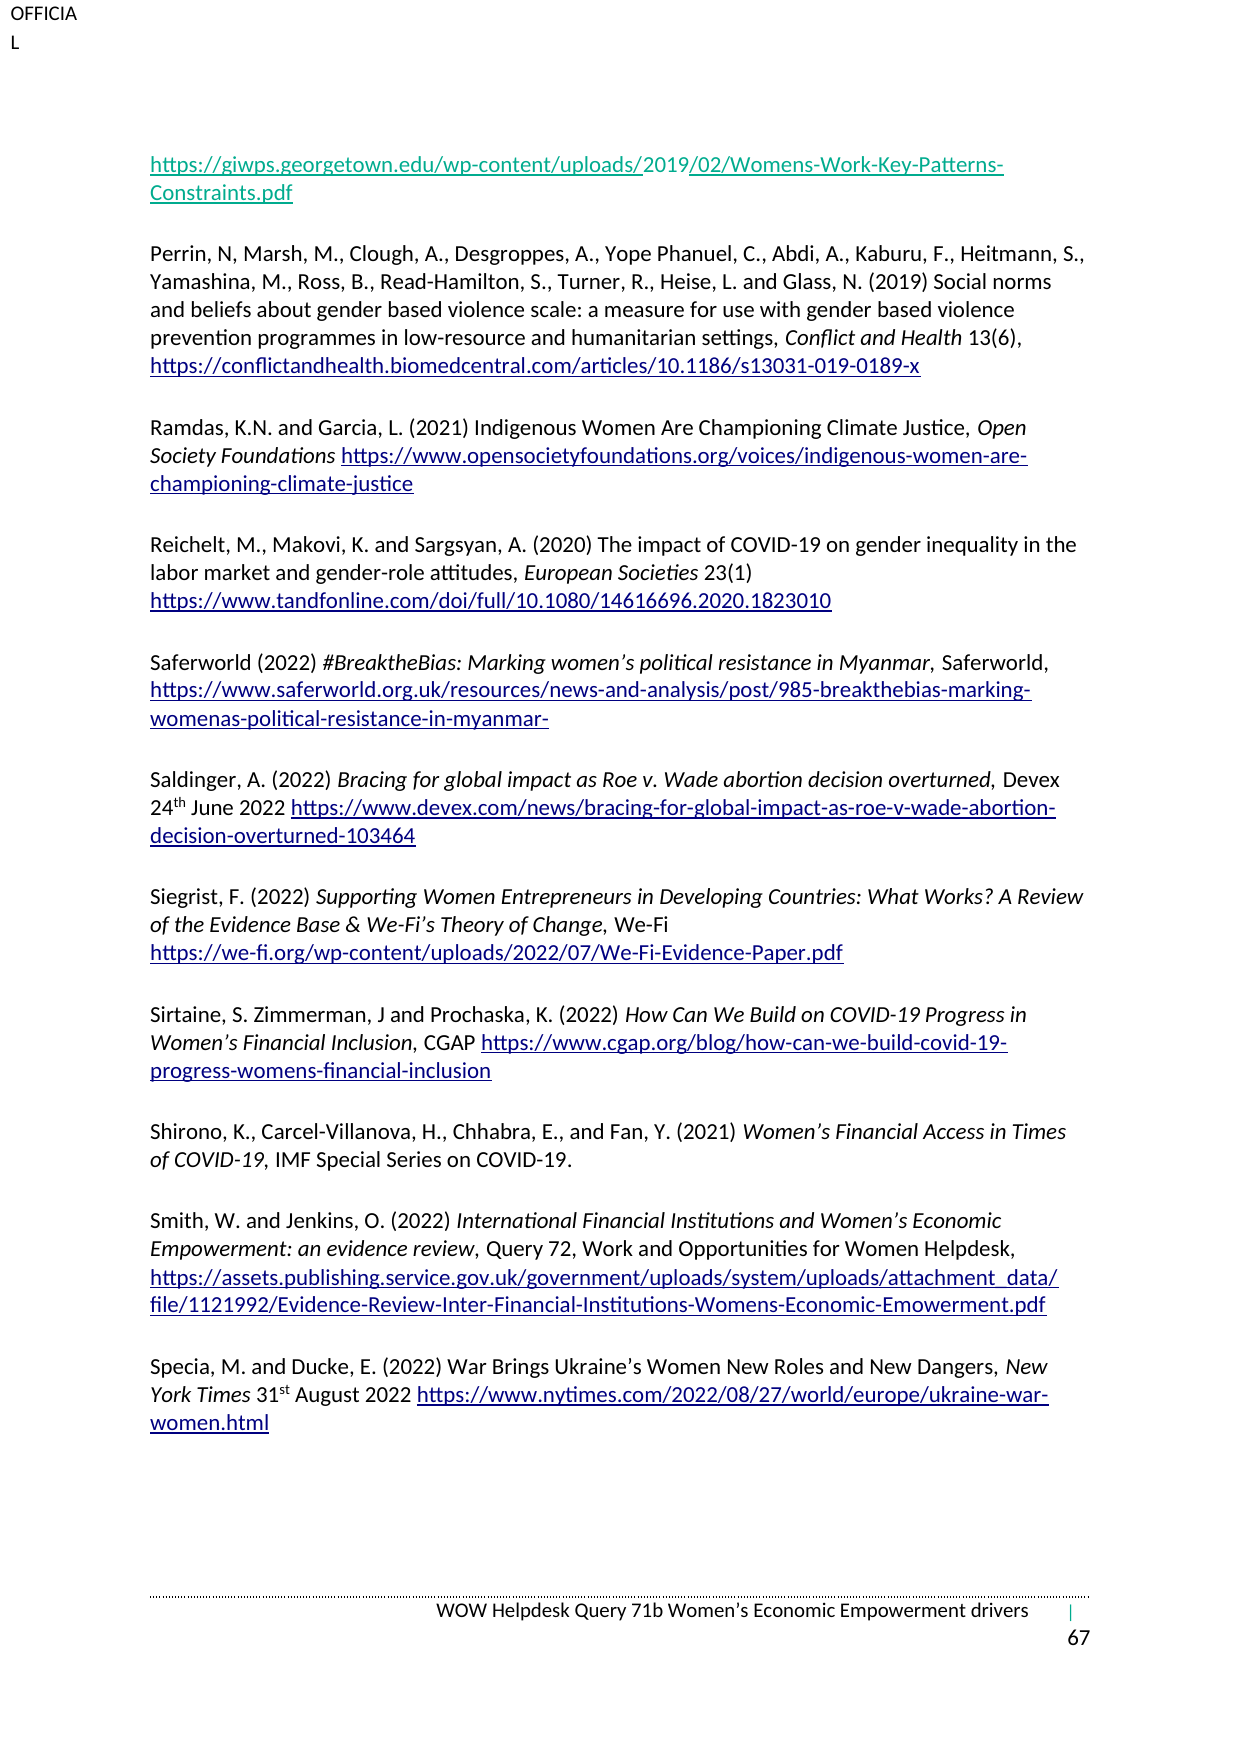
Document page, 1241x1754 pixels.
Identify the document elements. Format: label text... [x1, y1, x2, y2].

text Specia, M. and Ducke, E. (2022) War Brings Ukraine’s Women New Roles and New Dangers, New York Times 31st August 2022 https://www.nytimes.com/2022/08/27/world/europe/ukraine-war-women.html [150, 1352, 1090, 1436]
text Shirono, K., Carcel-Villanova, H., Chhabra, E., and Fan, Y. (2021) Women’s Financial Access in Times of COVID-19, IMF Special Series on COVID-19. [150, 1117, 1090, 1173]
text Ramdas, K.N. and Garcia, L. (2021) Indigenous Women Are Championing Climate Justice, Open Society Foundations https://www.opensocietyfoundations.org/voices/indigenous-women-are-championing-climate-justice [150, 413, 1090, 497]
text Saldinger, A. (2022) Bracing for global impact as Roe v. Wade abortion decision overturned, Devex 24th June 2022 https://www.devex.com/news/bracing-for-global-impact-as-roe-v-wade-abortion-decision-overturned-103464 [150, 765, 1090, 849]
text Perrin, N, Marsh, M., Clough, A., Desgroppes, A., Yope Phanuel, C., Abdi, A., Kaburu, F., Heitmann, S., Yamashina, M., Ross, B., Read-Hamilton, S., Turner, R., Heise, L. and Glass, N. (2019) Social norms and beliefs about gender based violence scale: a measure for use with gender based violence prevention programmes in low-resource and humanitarian settings, Conflict and Health 13(6), https://conflictandhealth.biomedcentral.com/articles/10.1186/s13031-019-0189-x [150, 239, 1090, 379]
text Saferworld (2022) #BreaktheBias: Marking women’s political resistance in Myanmar, Saferworld, https://www.saferworld.org.uk/resources/news-and-analysis/post/985-breakthebias-marking-womenas-political-resistance-in-myanmar- [150, 648, 1090, 732]
text Smith, W. and Jenkins, O. (2022) International Financial Institutions and Women’s Economic Empowerment: an evidence review, Query 72, Work and Opportunities for Women Helpdesk, https://assets.publishing.service.gov.uk/government/uploads/system/uploads/attachment_data/file/1121992/Evidence-Review-Inter-Financial-Institutions-Womens-Economic-Emowerment.pdf [150, 1207, 1090, 1319]
text Siegrist, F. (2022) Supporting Women Entrepreneurs in Developing Countries: What Works? A Review of the Evidence Base & We-Fi’s Theory of Change, We-Fi https://we-fi.org/wp-content/uploads/2022/07/We-Fi-Evidence-Paper.pdf [150, 882, 1090, 966]
text https://giwps.georgetown.edu/wp-content/uploads/2019/02/Womens-Work-Key-Patterns-Constraints.pdf [150, 150, 1090, 206]
text Reichelt, M., Makovi, K. and Sargsyan, A. (2020) The impact of COVID-19 on gender inequality in the labor market and gender-role attitudes, European Societies 23(1) https://www.tandfonline.com/doi/full/10.1080/14616696.2020.1823010 [150, 530, 1090, 614]
text Sirtaine, S. Zimmerman, J and Prochaska, K. (2022) How Can We Build on COVID-19 Progress in Women’s Financial Inclusion, CGAP https://www.cgap.org/blog/how-can-we-build-covid-19-progress-womens-financial-inclusion [150, 1000, 1090, 1084]
